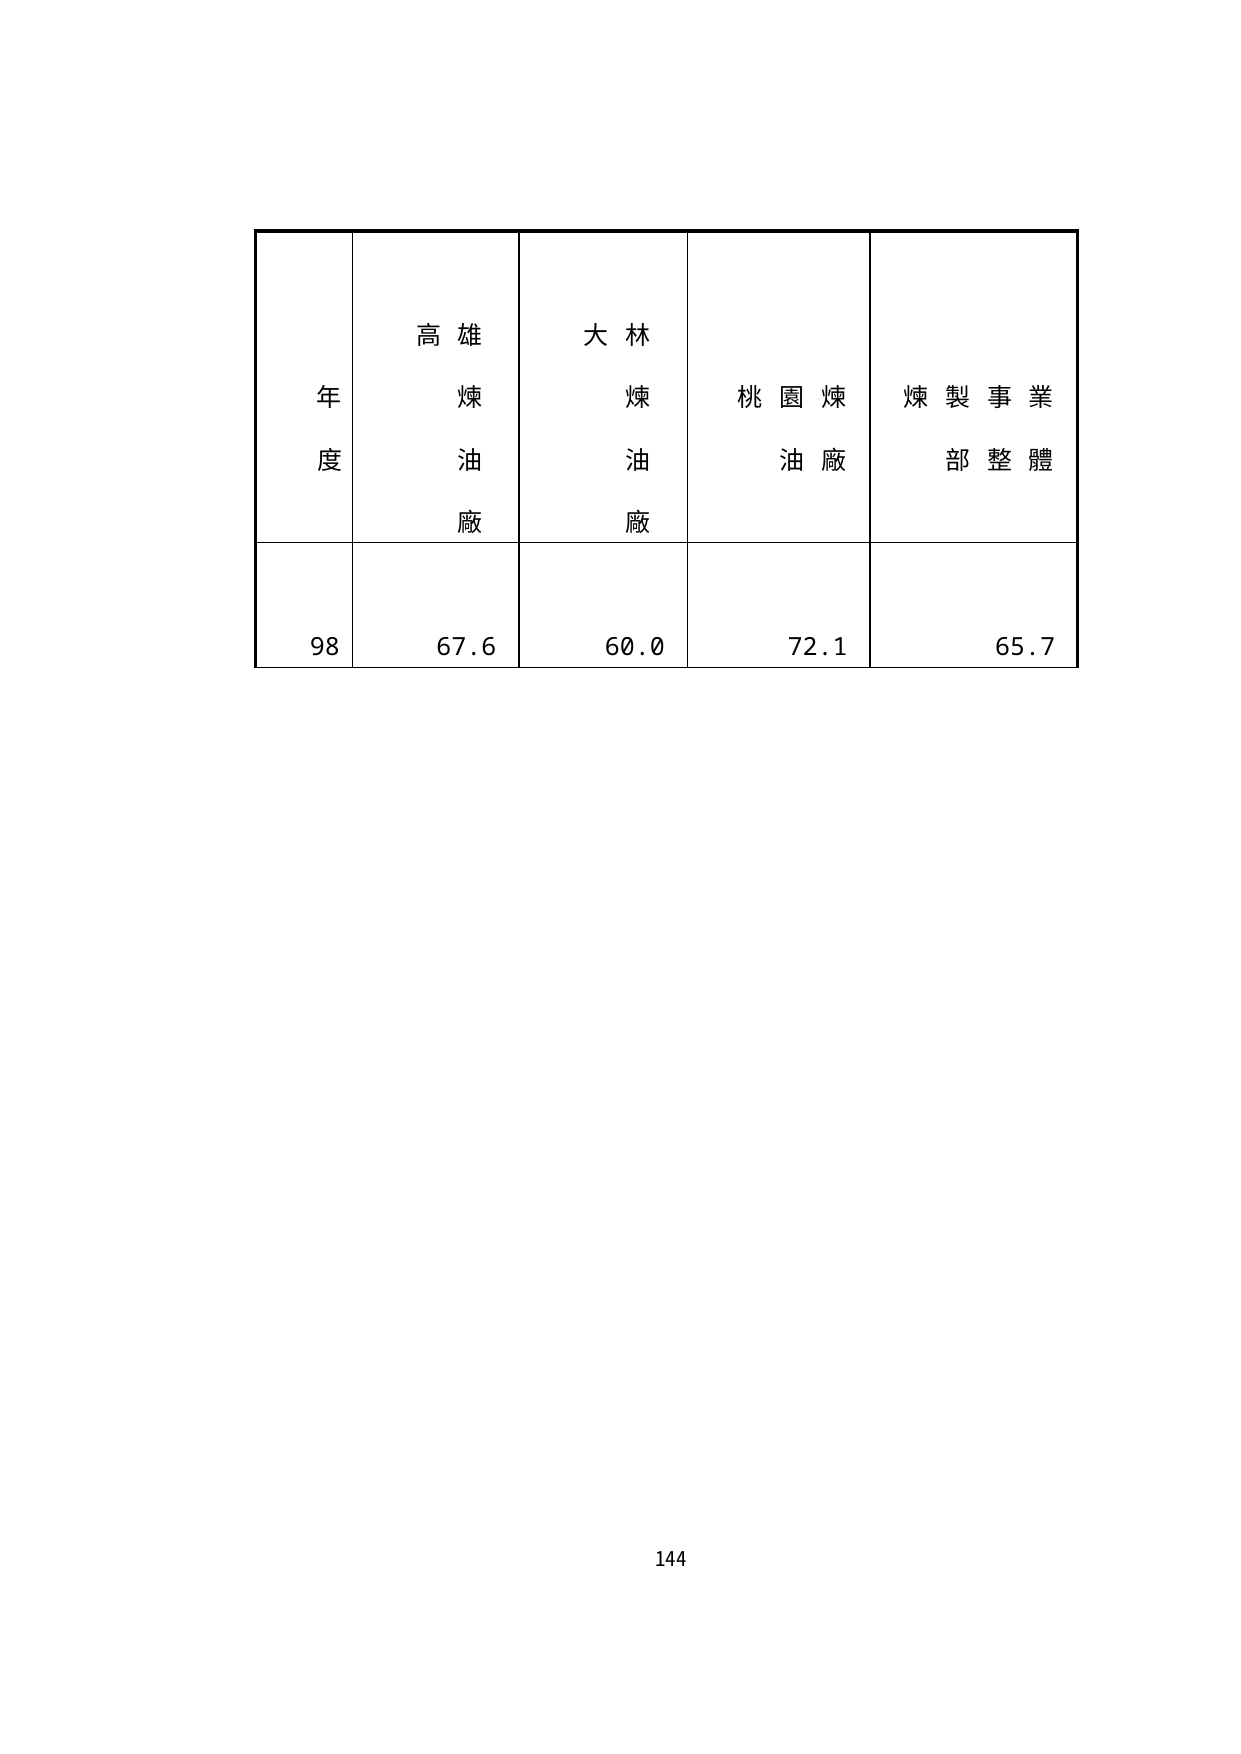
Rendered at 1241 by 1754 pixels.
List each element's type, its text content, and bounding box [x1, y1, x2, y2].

table_cell 67.6 [353, 543, 518, 667]
table_cell 98 [257, 543, 352, 667]
table_cell 72.1 [688, 543, 869, 667]
table_cell 60.0 [520, 543, 687, 667]
table_header 桃園煉油廠 [688, 233, 869, 542]
table_header 大林煉油廠 [520, 233, 687, 542]
table_header 煉製事業部整體 [871, 233, 1076, 542]
table_header 高雄煉油廠 [353, 233, 518, 542]
table_cell 65.7 [871, 543, 1076, 667]
table_header 年度 [257, 233, 352, 542]
